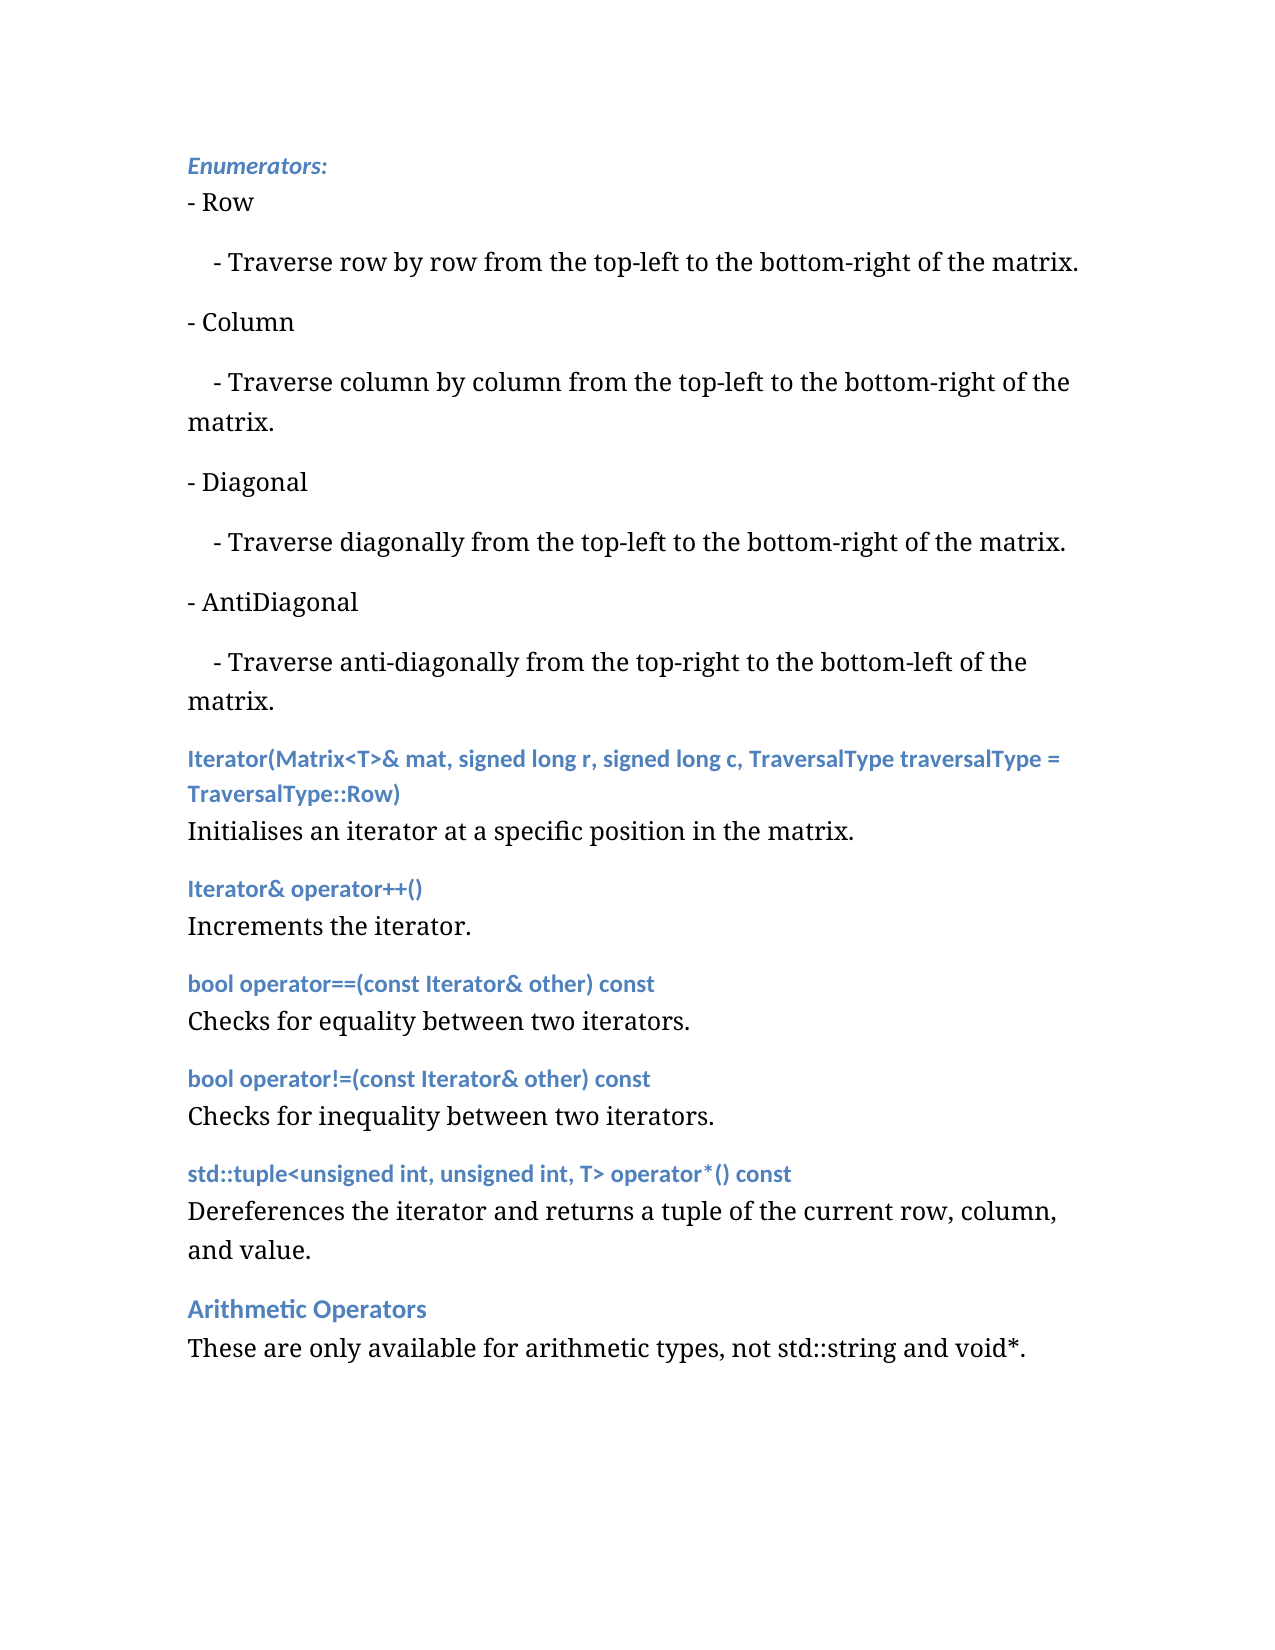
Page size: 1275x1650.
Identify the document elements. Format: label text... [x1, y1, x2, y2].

text Initialises an iterator at a specific position in the matrix. [187, 813, 1087, 847]
text These are only available for arithmetic types, not std::string and void*. [187, 1330, 1087, 1364]
text - Traverse row by row from the top-left to the bottom-right of the matrix. [187, 245, 1087, 279]
text - Traverse column by column from the top-left to the bottom-right of the matrix. [187, 365, 1087, 438]
text - Column [187, 305, 1087, 339]
text - Traverse anti-diagonally from the top-right to the bottom-left of the matrix. [187, 644, 1087, 717]
text Checks for equality between two iterators. [187, 1003, 1087, 1037]
subtitle Iterator(Matrix<T>& mat, signed long r, signed long c, TraversalType traversalType = TraversalType::Row) [187, 743, 1087, 809]
text - AntiDiagonal [187, 584, 1087, 618]
text - Diagonal [187, 464, 1087, 498]
subtitle bool operator!=(const Iterator& other) const [187, 1063, 1087, 1094]
subtitle bool operator==(const Iterator& other) const [187, 968, 1087, 999]
text - Row [187, 185, 1087, 219]
subtitle std::tuple<unsigned int, unsigned int, T> operator*() const [187, 1158, 1087, 1189]
text Checks for inequality between two iterators. [187, 1098, 1087, 1132]
text Dereferences the iterator and returns a tuple of the current row, column, and value. [187, 1193, 1087, 1267]
text Increments the iterator. [187, 908, 1087, 942]
text - Traverse diagonally from the top-left to the bottom-right of the matrix. [187, 524, 1087, 558]
subtitle Iterator& operator++() [187, 873, 1087, 904]
subtitle Arithmetic Operators [187, 1292, 1087, 1326]
subtitle Enumerators: [187, 150, 1087, 181]
